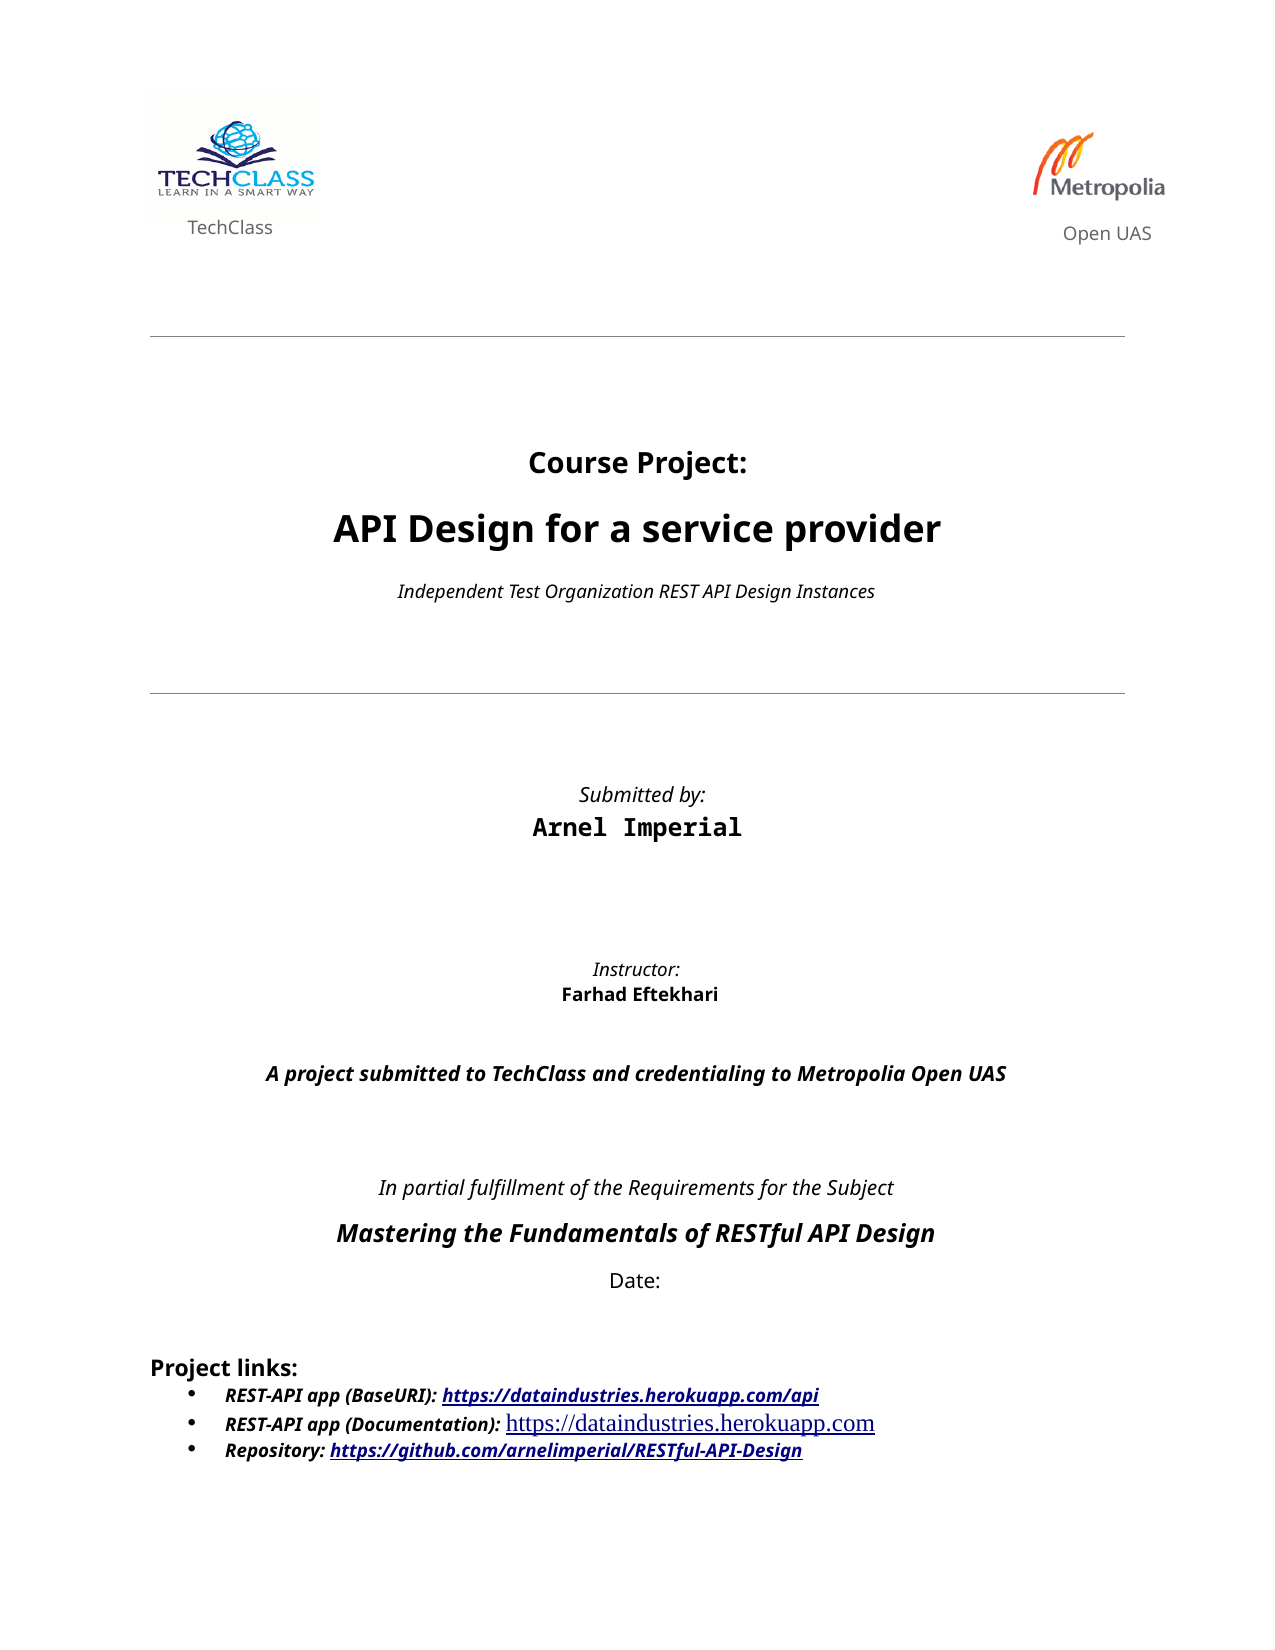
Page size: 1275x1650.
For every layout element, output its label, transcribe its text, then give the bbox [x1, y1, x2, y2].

list Repository: https://github.com/arnelimperial/RESTful-API-Design [187, 1437, 1125, 1462]
text API Design for a service provider [150, 502, 1125, 553]
text Instructor: [150, 956, 1125, 982]
picture [148, 91, 323, 226]
text Farhad Eftekhari [150, 982, 1125, 1007]
text A project submitted to TechClass and credentialing to Metropolia Open UAS [150, 1059, 1125, 1087]
text Submitted by: [150, 776, 1125, 809]
text Date: [150, 1266, 1125, 1295]
list REST-API app (BaseURI): https://dataindustries.herokuapp.com/api [187, 1383, 1125, 1408]
list REST-API app (Documentation): https://dataindustries.herokuapp.com [187, 1408, 1125, 1437]
text Project links: [150, 1351, 1125, 1383]
text Independent Test Organization REST API Design Instances [150, 579, 1125, 604]
text In partial fulfillment of the Requirements for the Subject [150, 1173, 1125, 1201]
picture [1012, 85, 1186, 254]
text Arnel Imperial [150, 809, 1125, 844]
text Course Project: [150, 443, 1125, 482]
text Mastering the Fundamentals of RESTful API Design [150, 1215, 1125, 1249]
